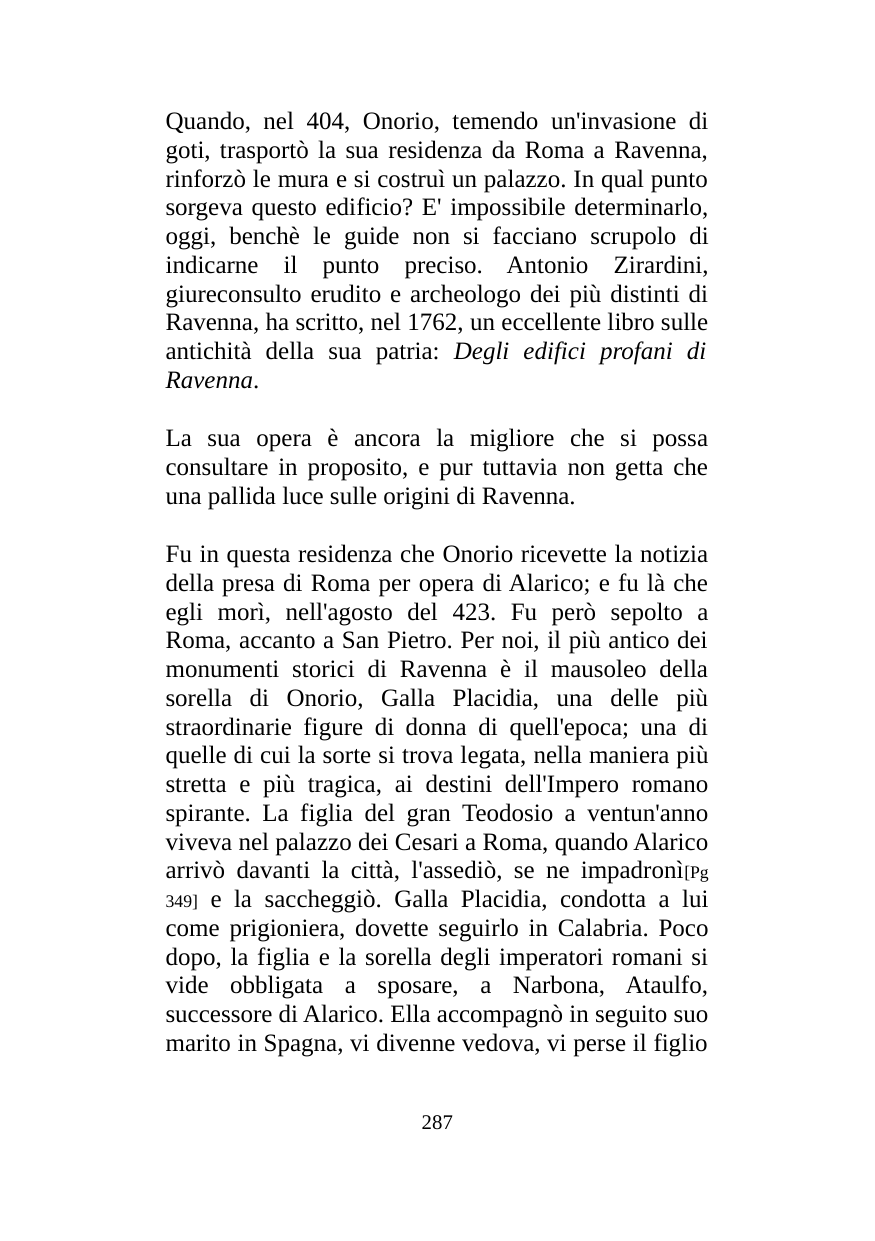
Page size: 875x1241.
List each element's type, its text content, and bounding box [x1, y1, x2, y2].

text Quando, nel 404, Onorio, temendo un'invasione di goti, trasportò la sua residenza da Roma a Ravenna, rinforzò le mura e si costruì un palazzo. In qual punto sorgeva questo edificio? E' impossibile determinarlo, oggi, benchè le guide non si facciano scrupolo di indicarne il punto preciso. Antonio Zirardini, giureconsulto erudito e archeologo dei più distinti di Ravenna, ha scritto, nel 1762, un eccellente libro sulle antichità della sua patria: Degli edifici profani di Ravenna. [165, 106, 709, 394]
text La sua opera è ancora la migliore che si possa consultare in proposito, e pur tuttavia non getta che una pallida luce sulle origini di Ravenna. [165, 423, 709, 509]
text Fu in questa residenza che Onorio ricevette la notizia della presa di Roma per opera di Alarico; e fu là che egli morì, nell'agosto del 423. Fu però sepolto a Roma, accanto a San Pietro. Per noi, il più antico dei monumenti storici di Ravenna è il mausoleo della sorella di Onorio, Galla Placidia, una delle più straordinarie figure di donna di quell'epoca; una di quelle di cui la sorte si trova legata, nella maniera più stretta e più tragica, ai destini dell'Impero romano spirante. La figlia del gran Teodosio a ventun'anno viveva nel palazzo dei Cesari a Roma, quando Alarico arrivò davanti la città, l'assediò, se ne impadronì[Pg 349] e la saccheggiò. Galla Placidia, condotta a lui come prigioniera, dovette seguirlo in Calabria. Poco dopo, la figlia e la sorella degli imperatori romani si vide obbligata a sposare, a Narbona, Ataulfo, successore di Alarico. Ella accompagnò in seguito suo marito in Spagna, vi divenne vedova, vi perse il figlio [165, 539, 709, 1057]
